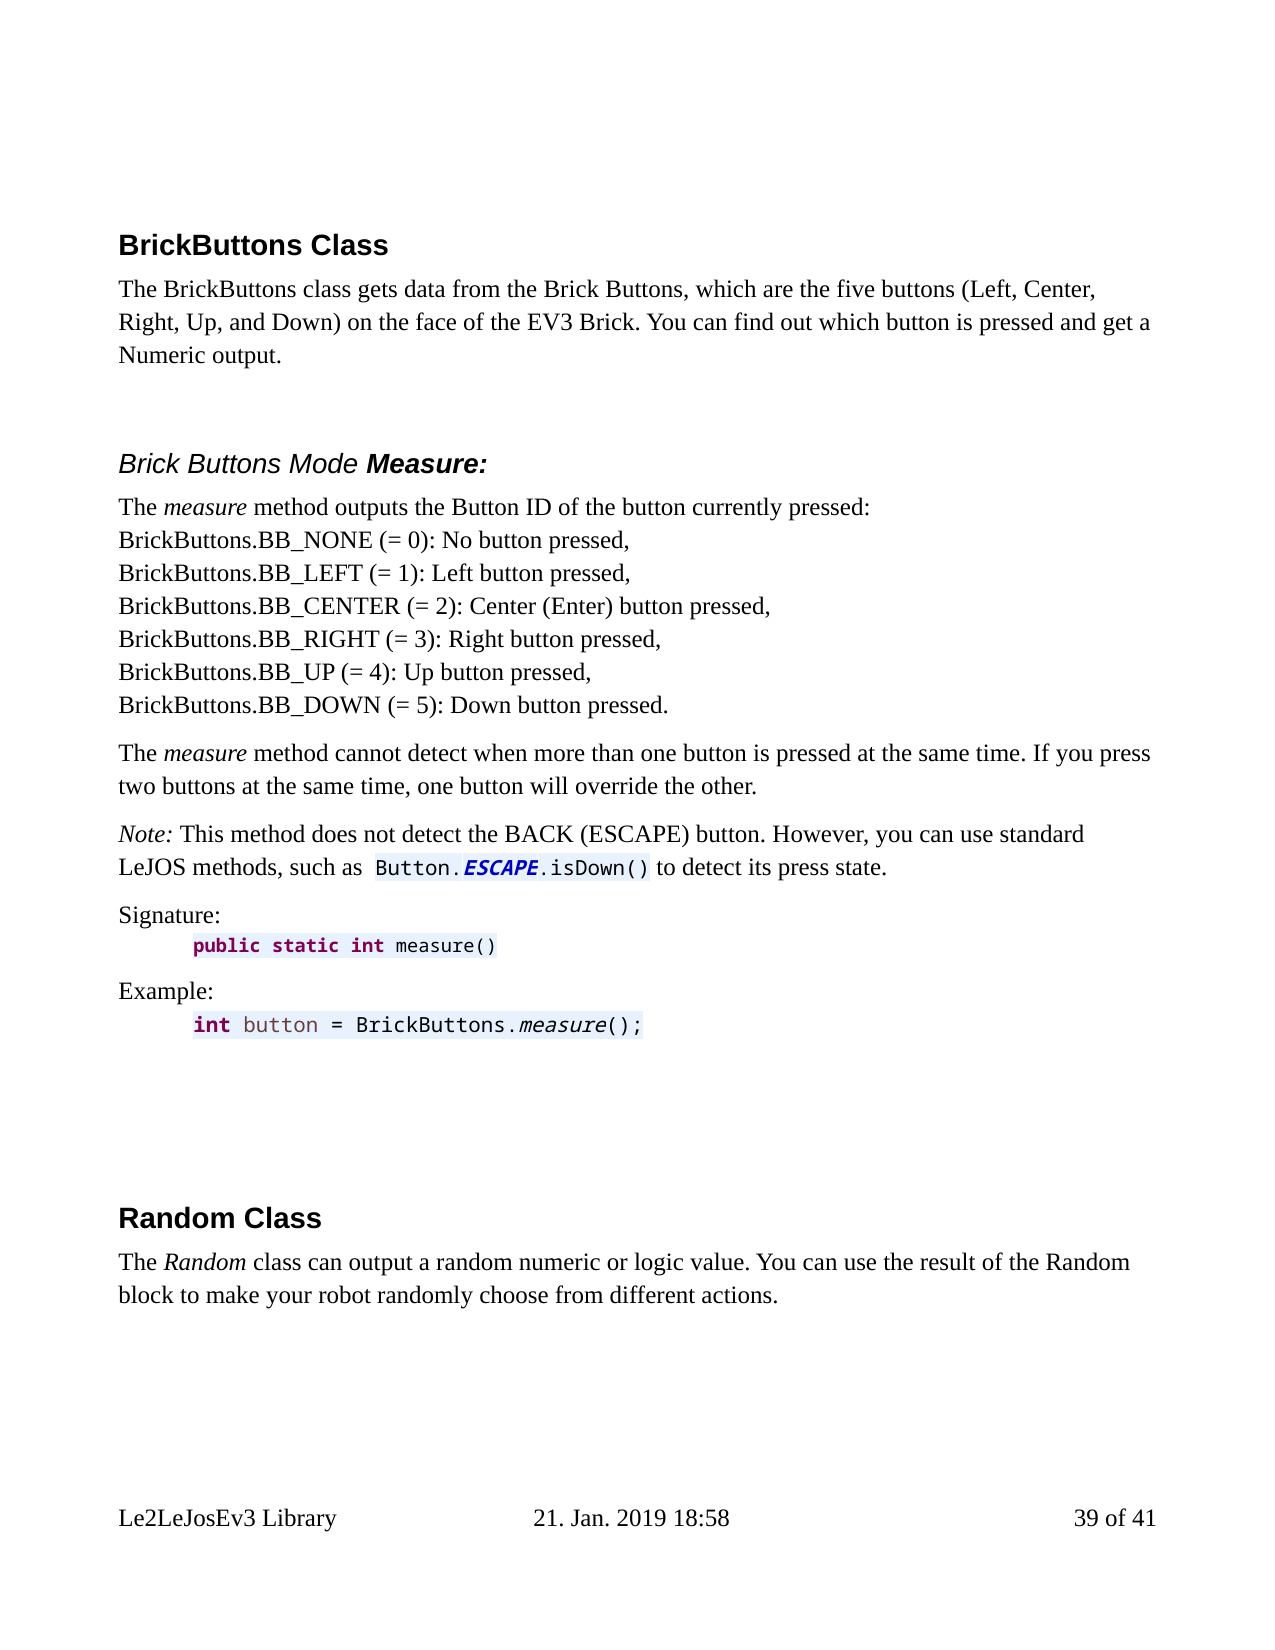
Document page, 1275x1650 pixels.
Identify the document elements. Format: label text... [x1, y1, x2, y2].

subtitle BrickButtons Class [118, 228, 1157, 262]
text Signature: public static int measure() [118, 900, 1157, 958]
text The BrickButtons class gets data from the Brick Buttons, which are the five buttons (Left, Center, Right, Up, and Down) on the face of the EV3 Brick. You can find out which button is pressed and get a Numeric output. [118, 274, 1157, 369]
text The measure method cannot detect when more than one button is pressed at the same time. If you press two buttons at the same time, one button will override the other. [118, 738, 1157, 800]
text Example: int button = BrickButtons.measure(); [118, 976, 1157, 1072]
text Note: This method does not detect the BACK (ESCAPE) button. However, you can use standard LeJOS methods, such as Button.ESCAPE.isDown() to detect its press state. [118, 819, 1157, 881]
text The measure method outputs the Button ID of the button currently pressed: BrickButtons.BB_NONE (= 0): No button pressed, BrickButtons.BB_LEFT (= 1): Left button pressed, BrickButtons.BB_CENTER (= 2): Center (Enter) button pressed, BrickButtons.BB_RIGHT (= 3): Right button pressed, BrickButtons.BB_UP (= 4): Up button pressed, BrickButtons.BB_DOWN (= 5): Down button pressed. [118, 492, 1157, 719]
text The Random class can output a random numeric or logic value. You can use the result of the Random block to make your robot randomly choose from different actions. [118, 1247, 1157, 1309]
subtitle Brick Buttons Mode Measure: [118, 448, 1157, 480]
subtitle Random Class [118, 1201, 1157, 1234]
